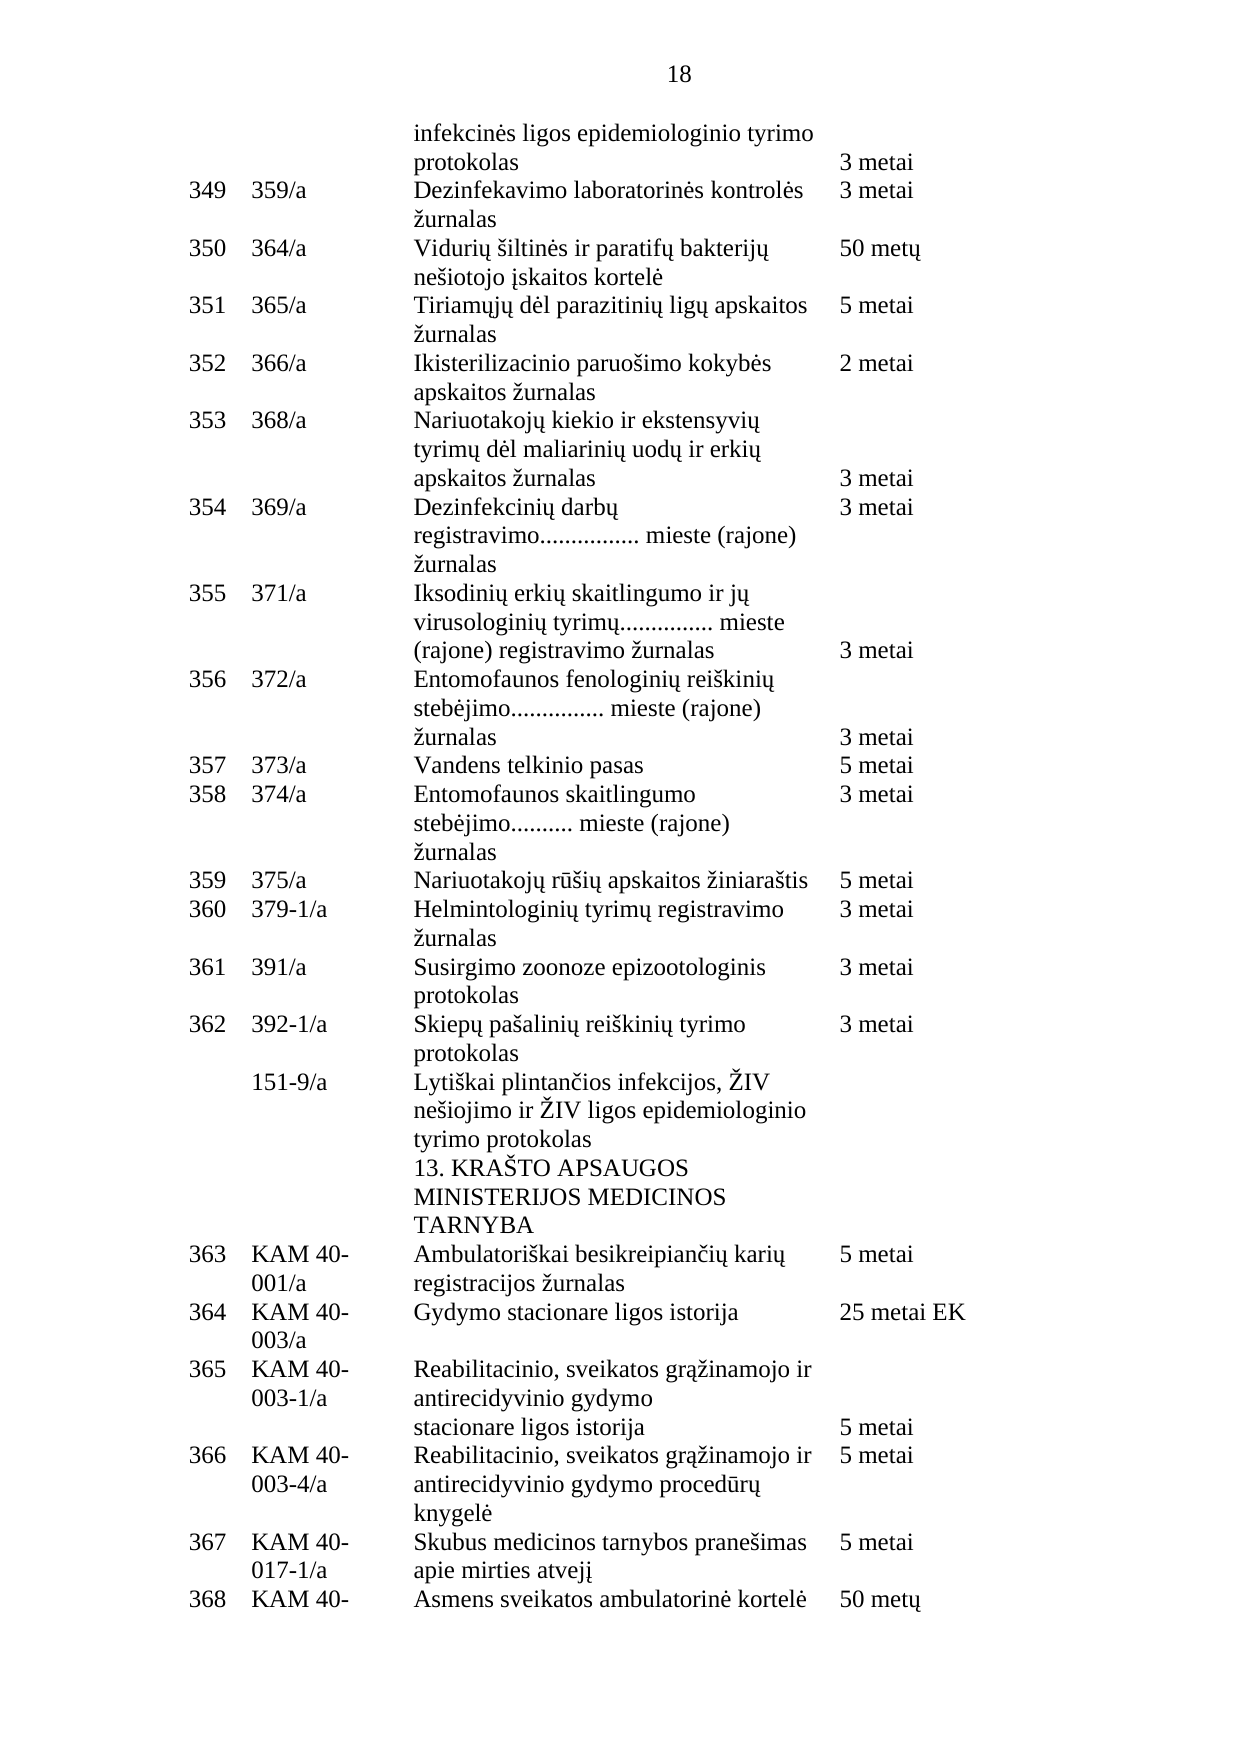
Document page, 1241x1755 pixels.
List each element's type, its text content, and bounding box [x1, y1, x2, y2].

table_cell KAM 40-003-4/a [240, 1441, 402, 1527]
table_cell [1031, 636, 1176, 664]
table_cell Gydymo stacionare ligos istorija [402, 1297, 828, 1354]
table_cell KAM 40-017-1/a [240, 1527, 402, 1584]
table_cell 368 [177, 1584, 240, 1613]
table_cell 50 metų [828, 1584, 1031, 1613]
table_cell [240, 1412, 402, 1441]
table_cell Dezinfekcinių darbų registravimo................ mieste (rajone) žurnalas [402, 492, 828, 578]
table_cell [1031, 233, 1176, 291]
table_cell 350 [177, 233, 240, 291]
table_cell [1176, 952, 1181, 1009]
table_cell [1031, 291, 1176, 348]
table_cell Entomofaunos fenologinių reiškinių stebėjimo............... mieste (rajone) [402, 664, 828, 722]
table_cell [828, 406, 1031, 463]
table_cell [1176, 406, 1181, 463]
table_cell [1031, 1067, 1176, 1153]
table_cell [1176, 779, 1181, 866]
table_cell [177, 118, 240, 147]
table_cell 391/a [240, 952, 402, 1009]
table_cell [1031, 1153, 1176, 1239]
table_cell Dezinfekavimo laboratorinės kontrolės žurnalas [402, 176, 828, 233]
table_cell Tiriamųjų dėl parazitinių ligų apskaitos žurnalas [402, 291, 828, 348]
table_cell [1176, 348, 1181, 406]
table_cell 25 metai EK [828, 1297, 1031, 1354]
table_cell [1176, 1297, 1181, 1354]
table_cell 3 metai [828, 492, 1031, 578]
table_cell Vidurių šiltinės ir paratifų bakterijų nešiotojo įskaitos kortelė [402, 233, 828, 291]
table_cell 5 metai [828, 866, 1031, 894]
table_cell [177, 722, 240, 751]
table_cell [828, 118, 1031, 147]
table_cell 392-1/a [240, 1009, 402, 1067]
table_cell Helmintologinių tyrimų registravimo žurnalas [402, 894, 828, 952]
table_cell 364/a [240, 233, 402, 291]
table_cell [828, 1153, 1031, 1239]
table_cell [240, 1153, 402, 1239]
table_cell 359 [177, 866, 240, 894]
table_cell [1176, 1527, 1181, 1584]
table_cell [828, 664, 1031, 722]
table_cell 353 [177, 406, 240, 463]
table_cell [1031, 722, 1176, 751]
table_cell 360 [177, 894, 240, 952]
table_cell žurnalas [402, 722, 828, 751]
table_cell 2 metai [828, 348, 1031, 406]
table_cell [1031, 406, 1176, 463]
table_cell 355 [177, 578, 240, 636]
table_cell [1176, 291, 1181, 348]
table_cell [1031, 176, 1176, 233]
table_cell [1031, 147, 1176, 176]
table_cell KAM 40-003-1/a [240, 1354, 402, 1412]
table_cell 3 metai [828, 1009, 1031, 1067]
table_cell 364 [177, 1297, 240, 1354]
table_cell KAM 40-003/a [240, 1297, 402, 1354]
table_cell [177, 1412, 240, 1441]
table_cell KAM 40-001/a [240, 1239, 402, 1297]
table_cell Entomofaunos skaitlingumo stebėjimo.......... mieste (rajone) žurnalas [402, 779, 828, 866]
table_cell 5 metai [828, 1441, 1031, 1527]
table_cell [1031, 1441, 1176, 1527]
table_cell [1031, 1297, 1176, 1354]
table_cell [1176, 722, 1181, 751]
table_cell [1176, 118, 1181, 147]
table_cell 3 metai [828, 147, 1031, 176]
table_cell 3 metai [828, 636, 1031, 664]
table_cell [1031, 118, 1176, 147]
table_cell (rajone) registravimo žurnalas [402, 636, 828, 664]
table_cell [177, 147, 240, 176]
table_cell [240, 722, 402, 751]
table_cell 363 [177, 1239, 240, 1297]
table_cell [1176, 1412, 1181, 1441]
table_cell [1176, 463, 1181, 492]
table_cell KAM 40- [240, 1584, 402, 1613]
table_cell 365/a [240, 291, 402, 348]
table_cell Nariuotakojų rūšių apskaitos žiniaraštis [402, 866, 828, 894]
table_cell 373/a [240, 751, 402, 779]
table_cell Lytiškai plintančios infekcijos, ŽIV nešiojimo ir ŽIV ligos epidemiologinio tyrimo protokolas [402, 1067, 828, 1153]
table_cell [1176, 1584, 1181, 1613]
table_cell [1176, 1239, 1181, 1297]
table_cell Asmens sveikatos ambulatorinė kortelė [402, 1584, 828, 1613]
table_cell Skubus medicinos tarnybos pranešimas apie mirties atvejį [402, 1527, 828, 1584]
table_cell 357 [177, 751, 240, 779]
table_cell Reabilitacinio, sveikatos grąžinamojo ir antirecidyvinio gydymo [402, 1354, 828, 1412]
table_cell [1031, 1412, 1176, 1441]
table_cell 372/a [240, 664, 402, 722]
table_cell [1176, 894, 1181, 952]
table_cell [1176, 751, 1181, 779]
table_cell [1176, 233, 1181, 291]
table_cell 50 metų [828, 233, 1031, 291]
table_cell Nariuotakojų kiekio ir ekstensyvių tyrimų dėl maliarinių uodų ir erkių [402, 406, 828, 463]
table_cell [828, 578, 1031, 636]
table_cell [1176, 492, 1181, 578]
table_cell [240, 147, 402, 176]
table_cell 349 [177, 176, 240, 233]
table_cell 3 metai [828, 463, 1031, 492]
table_cell 3 metai [828, 779, 1031, 866]
table_cell [1031, 664, 1176, 722]
table_cell [1176, 1441, 1181, 1527]
table_cell [1176, 1153, 1181, 1239]
table_cell 375/a [240, 866, 402, 894]
table_cell [240, 118, 402, 147]
table_cell Reabilitacinio, sveikatos grąžinamojo ir antirecidyvinio gydymo procedūrų knygelė [402, 1441, 828, 1527]
table_cell [1031, 894, 1176, 952]
table_cell [1176, 578, 1181, 636]
table_cell [240, 636, 402, 664]
table_cell [177, 1153, 240, 1239]
table_cell [1031, 1009, 1176, 1067]
table_cell 5 metai [828, 1527, 1031, 1584]
table_cell 3 metai [828, 952, 1031, 1009]
table_cell [1031, 1584, 1176, 1613]
table_cell 354 [177, 492, 240, 578]
table_cell 366/a [240, 348, 402, 406]
table_cell Ikisterilizacinio paruošimo kokybės apskaitos žurnalas [402, 348, 828, 406]
table_cell [1031, 866, 1176, 894]
table_cell 368/a [240, 406, 402, 463]
table_cell 5 metai [828, 1239, 1031, 1297]
table_cell [1176, 1009, 1181, 1067]
table_cell [1031, 779, 1176, 866]
table_cell 351 [177, 291, 240, 348]
table_cell 361 [177, 952, 240, 1009]
table_cell 367 [177, 1527, 240, 1584]
table_cell 5 metai [828, 291, 1031, 348]
table_cell 358 [177, 779, 240, 866]
table_cell [1031, 463, 1176, 492]
table_cell 362 [177, 1009, 240, 1067]
table_cell [1031, 1527, 1176, 1584]
table_cell 371/a [240, 578, 402, 636]
table_cell Susirgimo zoonoze epizootologinis protokolas [402, 952, 828, 1009]
table_cell 369/a [240, 492, 402, 578]
table_cell Iksodinių erkių skaitlingumo ir jų virusologinių tyrimų............... mieste [402, 578, 828, 636]
table_cell [1176, 1354, 1181, 1412]
table_cell 365 [177, 1354, 240, 1412]
table_cell [828, 1067, 1031, 1153]
table_cell 359/a [240, 176, 402, 233]
table_cell [240, 463, 402, 492]
table_cell 5 metai [828, 1412, 1031, 1441]
table_cell 151-9/a [240, 1067, 402, 1153]
table_cell [1031, 1239, 1176, 1297]
table_cell [177, 1067, 240, 1153]
table_cell 3 metai [828, 722, 1031, 751]
table_cell 3 metai [828, 894, 1031, 952]
table_cell [177, 463, 240, 492]
table_cell 5 metai [828, 751, 1031, 779]
table_cell [1176, 866, 1181, 894]
table_cell 374/a [240, 779, 402, 866]
table_cell [1031, 1354, 1176, 1412]
table_cell 356 [177, 664, 240, 722]
table_cell 379-1/a [240, 894, 402, 952]
table_cell [1031, 492, 1176, 578]
table_cell 13. KRAŠTO APSAUGOS MINISTERIJOS MEDICINOS TARNYBA [402, 1153, 828, 1239]
table_cell Skiepų pašalinių reiškinių tyrimo protokolas [402, 1009, 828, 1067]
table_cell [1176, 1067, 1181, 1153]
table_cell [1031, 751, 1176, 779]
table_cell [1031, 952, 1176, 1009]
table_cell [828, 1354, 1031, 1412]
table_cell [1176, 664, 1181, 722]
table_cell [1176, 636, 1181, 664]
table_cell protokolas [402, 147, 828, 176]
table_cell 352 [177, 348, 240, 406]
table_cell [1176, 147, 1181, 176]
table_cell apskaitos žurnalas [402, 463, 828, 492]
table_cell [1031, 578, 1176, 636]
table_cell [1031, 348, 1176, 406]
table_cell Ambulatoriškai besikreipiančių karių registracijos žurnalas [402, 1239, 828, 1297]
table_cell 3 metai [828, 176, 1031, 233]
table_cell Vandens telkinio pasas [402, 751, 828, 779]
table_cell stacionare ligos istorija [402, 1412, 828, 1441]
table_cell 366 [177, 1441, 240, 1527]
table_cell [177, 636, 240, 664]
table_cell [1176, 176, 1181, 233]
table_cell infekcinės ligos epidemiologinio tyrimo [402, 118, 828, 147]
